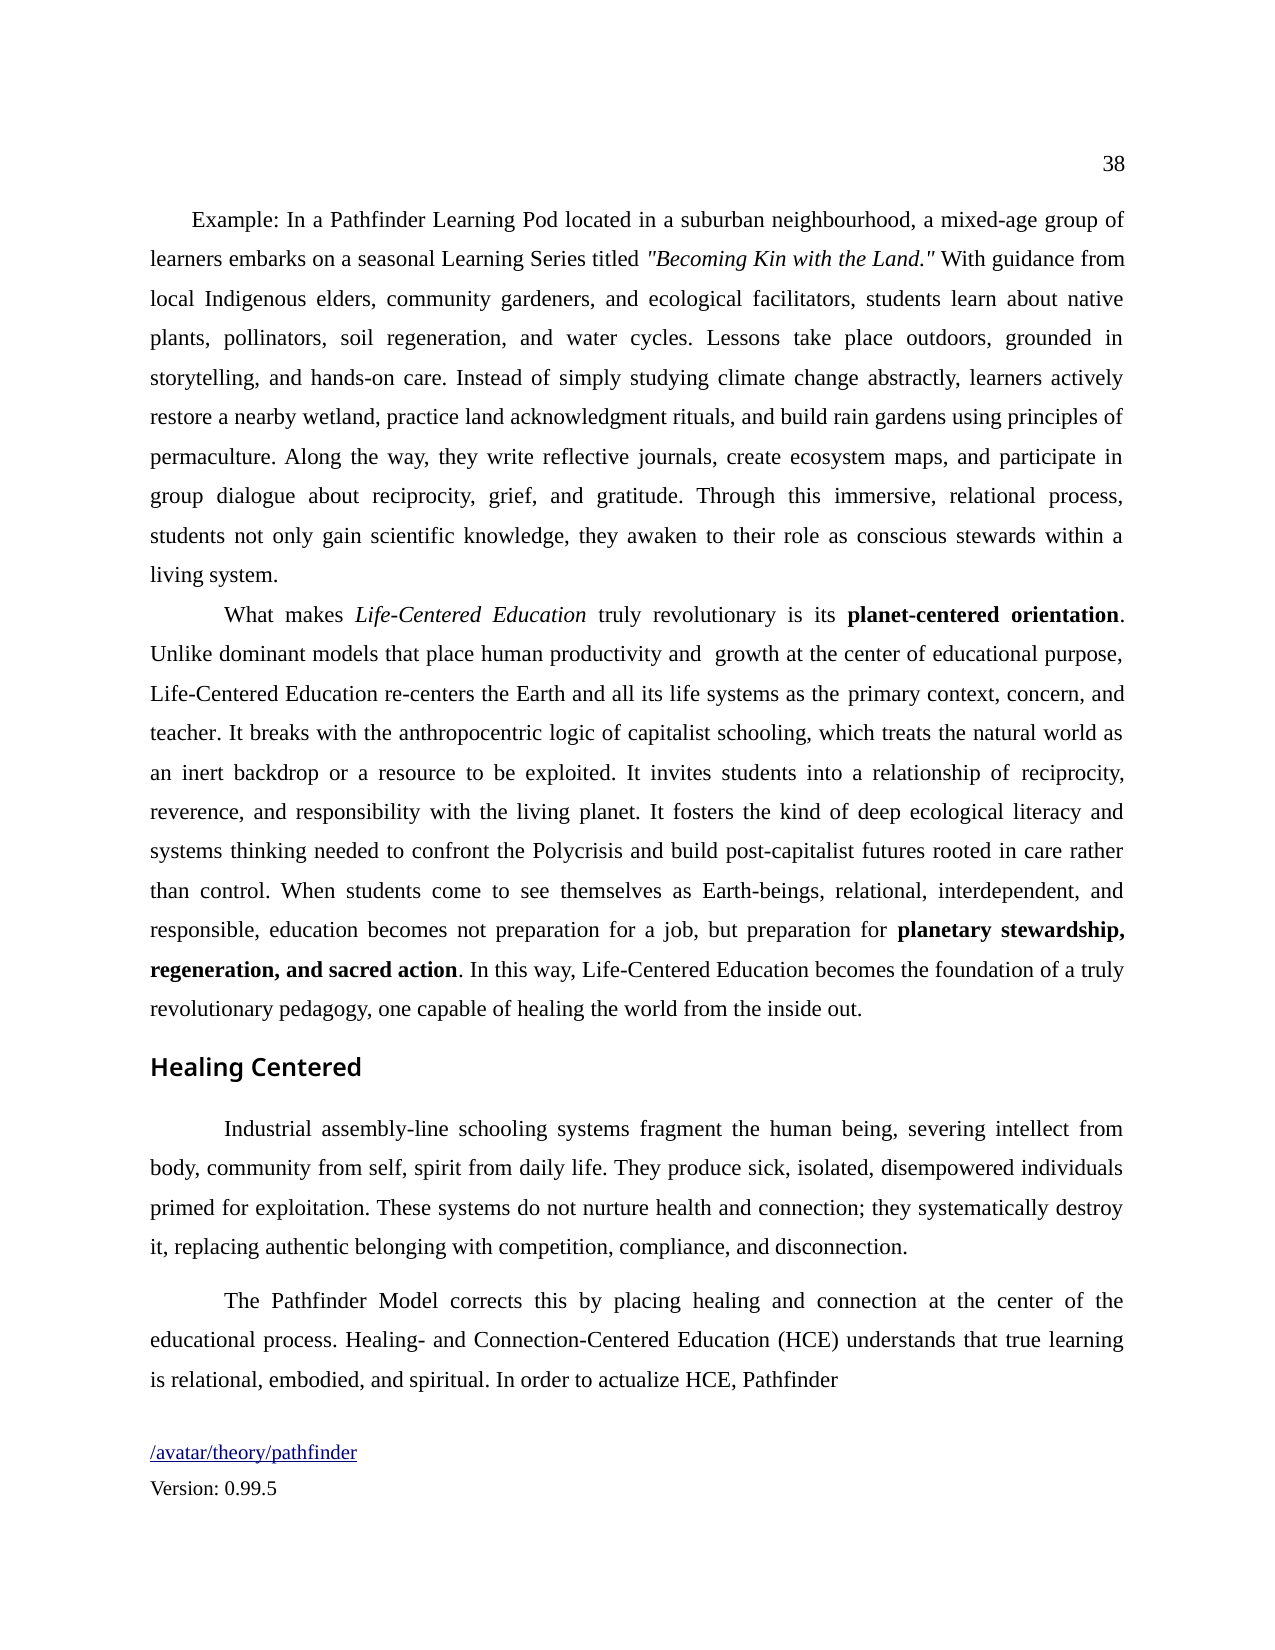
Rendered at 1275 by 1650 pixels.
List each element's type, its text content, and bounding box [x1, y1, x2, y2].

subtitle Healing Centered [150, 1049, 1125, 1083]
text Industrial assembly-line schooling systems fragment the human being, severing intellect from body, community from self, spirit from daily life. They produce sick, isolated, disempowered individuals primed for exploitation. These systems do not nurture health and connection; they systematically destroy it, replacing authentic belonging with competition, compliance, and disconnection. [150, 1114, 1125, 1259]
text Example: In a Pathfinder Learning Pod located in a suburban neighbourhood, a mixed-age group of learners embarks on a seasonal Learning Series titled "Becoming Kin with the Land." With guidance from local Indigenous elders, community gardeners, and ecological facilitators, students learn about native plants, pollinators, soil regeneration, and water cycles. Lessons take place outdoors, grounded in storytelling, and hands-on care. Instead of simply studying climate change abstractly, learners actively restore a nearby wetland, practice land acknowledgment rituals, and build rain gardens using principles of permaculture. Along the way, they write reflective journals, create ecosystem maps, and participate in group dialogue about reciprocity, grief, and gratitude. Through this immersive, relational process, students not only gain scientific knowledge, they awaken to their role as conscious stewards within a living system. [150, 206, 1125, 587]
text What makes Life-Centered Education truly revolutionary is its planet-centered orientation. Unlike dominant models that place human productivity and growth at the center of educational purpose, Life-Centered Education re-centers the Earth and all its life systems as the primary context, concern, and teacher. It breaks with the anthropocentric logic of capitalist schooling, which treats the natural world as an inert backdrop or a resource to be exploited. It invites students into a relationship of reciprocity, reverence, and responsibility with the living planet. It fosters the kind of deep ecological literacy and systems thinking needed to confront the Polycrisis and build post-capitalist futures rooted in care rather than control. When students come to see themselves as Earth-beings, relational, interdependent, and responsible, education becomes not preparation for a job, but preparation for planetary stewardship, regeneration, and sacred action. In this way, Life-Centered Education becomes the foundation of a truly revolutionary pedagogy, one capable of healing the world from the inside out. [150, 601, 1125, 1022]
text The Pathfinder Model corrects this by placing healing and connection at the center of the educational process. Healing- and Connection-Centered Education (HCE) understands that true learning is relational, embodied, and spiritual. In order to actualize HCE, Pathfinder [150, 1287, 1125, 1392]
